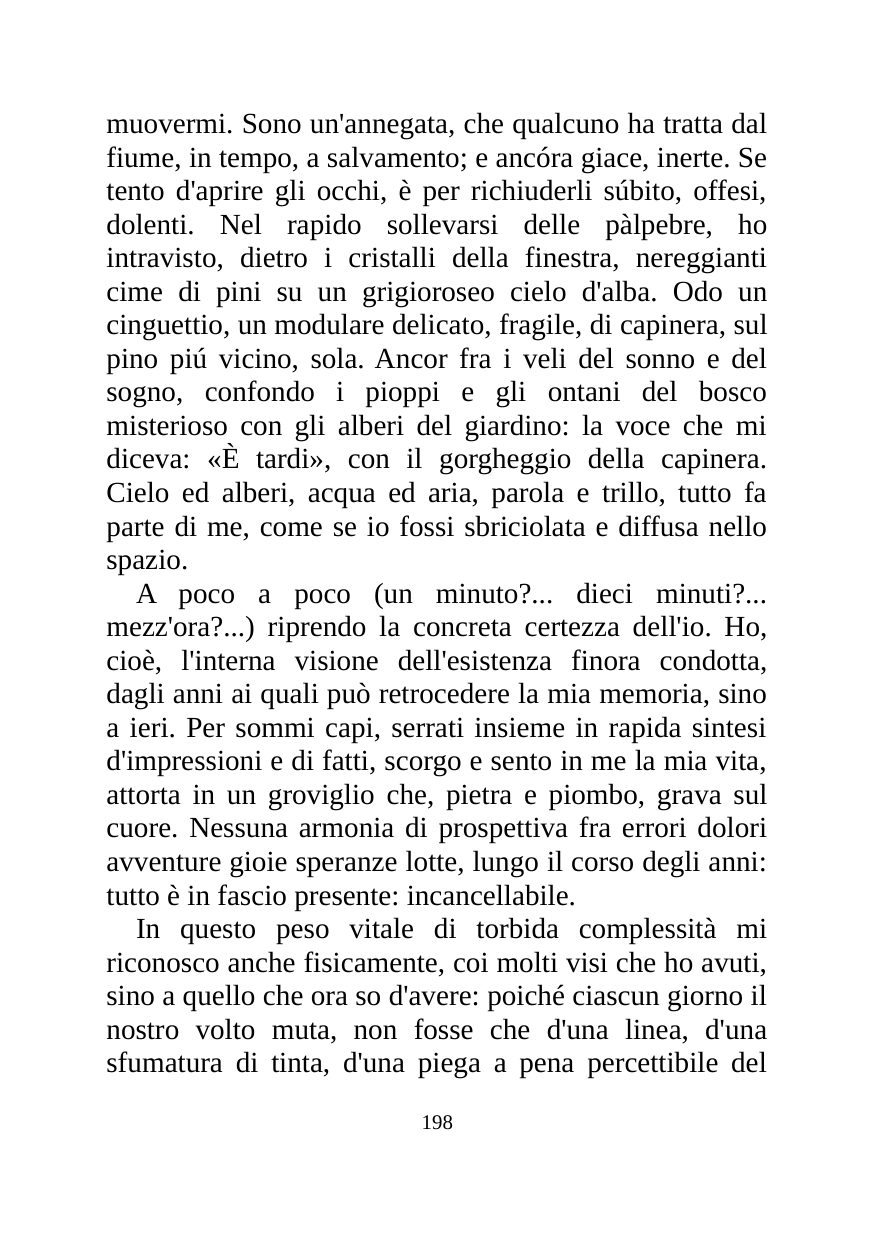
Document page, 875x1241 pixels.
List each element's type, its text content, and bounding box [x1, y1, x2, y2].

text In questo peso vitale di torbida complessità mi riconosco anche fisicamente, coi molti visi che ho avuti, sino a quello che ora so d'avere: poiché ciascun giorno il nostro volto muta, non fosse che d'una linea, d'una sfumatura di tinta, d'una piega a pena percettibile del [106, 911, 768, 1079]
text muovermi. Sono un'annegata, che qualcuno ha tratta dal fiume, in tempo, a salvamento; e ancóra giace, inerte. Se tento d'aprire gli occhi, è per richiuderli súbito, offesi, dolenti. Nel rapido sollevarsi delle pàlpebre, ho intravisto, dietro i cristalli della finestra, nereggianti cime di pini su un grigioroseo cielo d'alba. Odo un cinguettio, un modulare delicato, fragile, di capinera, sul pino piú vicino, sola. Ancor fra i veli del sonno e del sogno, confondo i pioppi e gli ontani del bosco misterioso con gli alberi del giardino: la voce che mi diceva: «È tardi», con il gorgheggio della capinera. Cielo ed alberi, acqua ed aria, parola e trillo, tutto fa parte di me, come se io fossi sbriciolata e diffusa nello spazio. [106, 106, 768, 576]
text A poco a poco (un minuto?... dieci minuti?... mezz'ora?...) riprendo la concreta certezza dell'io. Ho, cioè, l'interna visione dell'esistenza finora condotta, dagli anni ai quali può retrocedere la mia memoria, sino a ieri. Per sommi capi, serrati insieme in rapida sintesi d'impressioni e di fatti, scorgo e sento in me la mia vita, attorta in un groviglio che, pietra e piombo, grava sul cuore. Nessuna armonia di prospettiva fra errori dolori avventure gioie speranze lotte, lungo il corso degli anni: tutto è in fascio presente: incancellabile. [106, 576, 768, 911]
